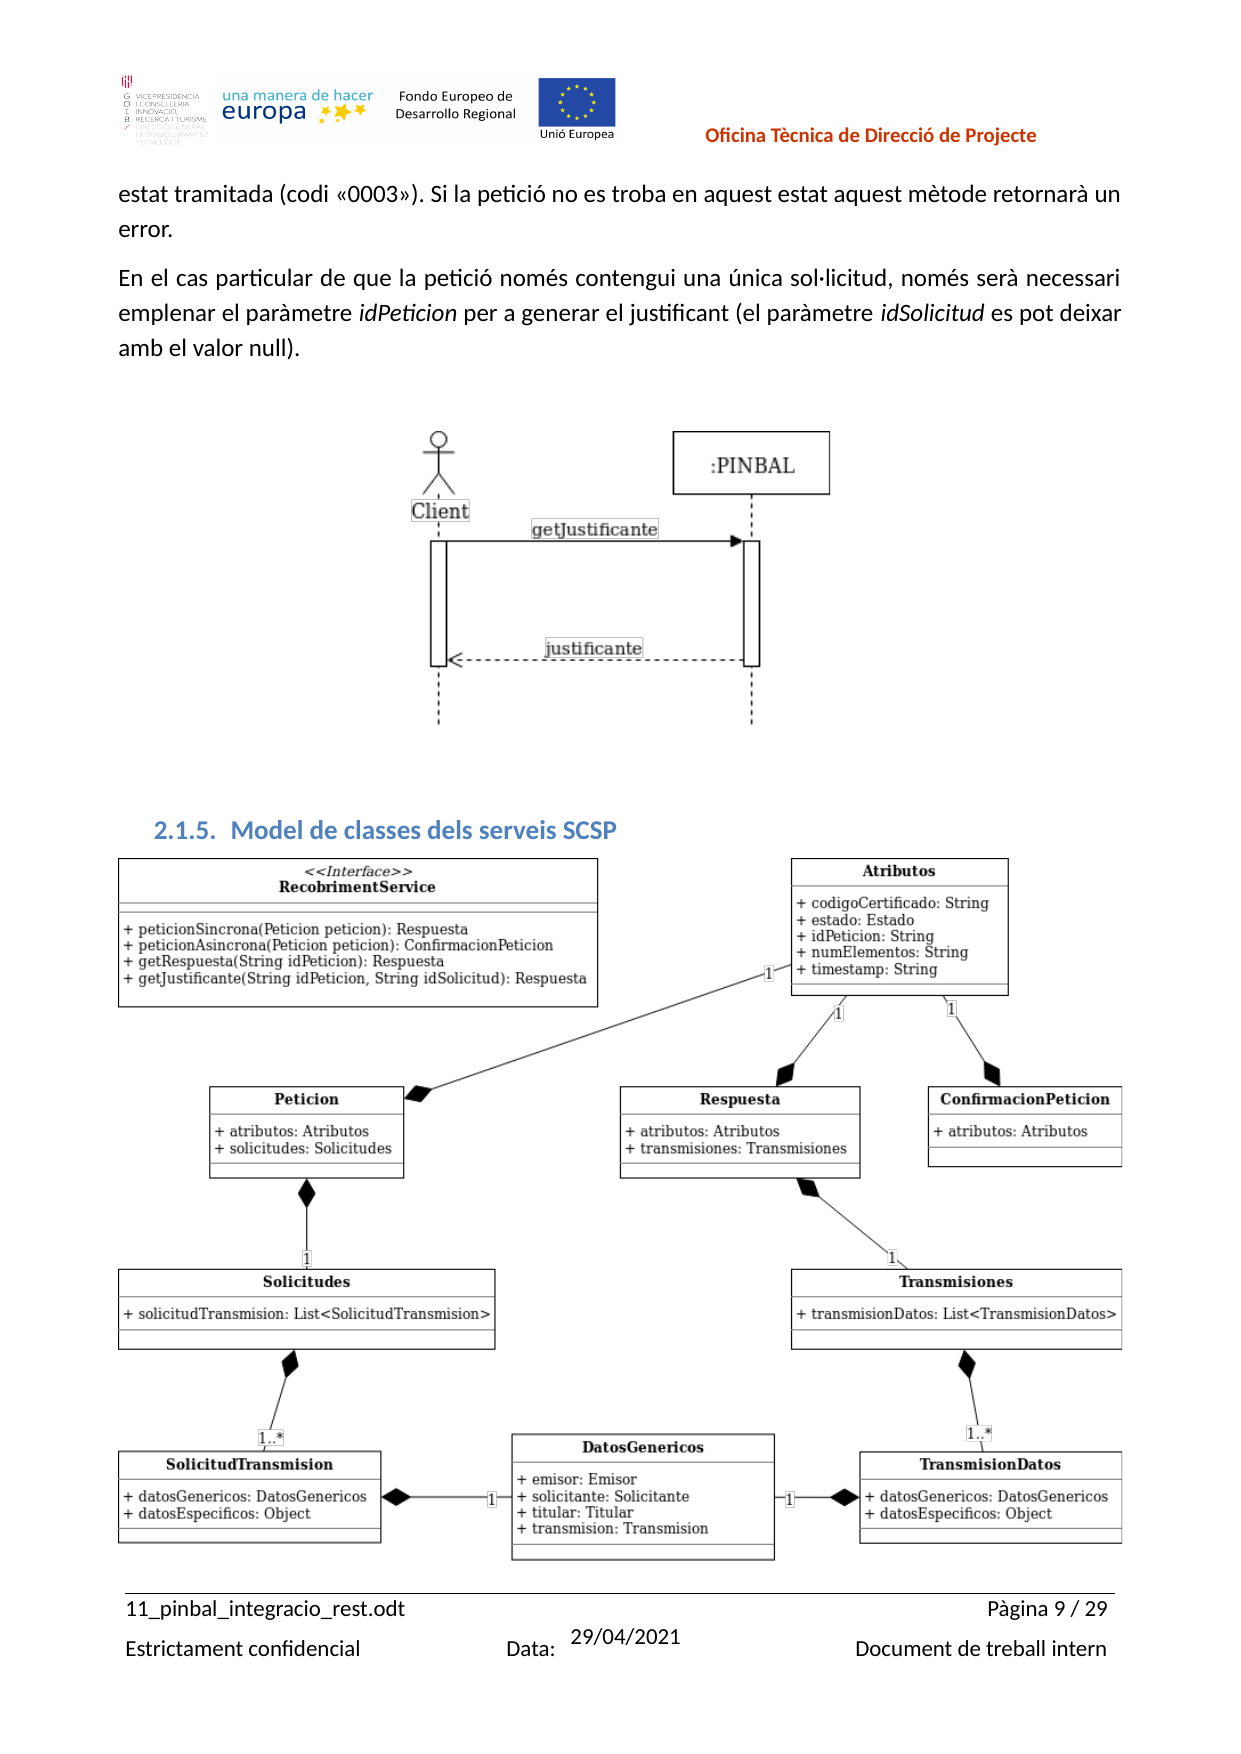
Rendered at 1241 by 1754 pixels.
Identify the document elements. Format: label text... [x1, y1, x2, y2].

text estat tramitada (codi «0003»). Si la petició no es troba en aquest estat aquest mètode retornarà un error. [118, 178, 1122, 243]
subtitle Model de classes dels serveis SCSP [153, 813, 1122, 846]
picture [118, 73, 213, 147]
picture [219, 73, 621, 147]
text En el cas particular de que la petició només contengui una única sol·licitud, només serà necessari emplenar el paràmetre idPeticion per a generar el justificant (el paràmetre idSolicitud es pot deixar amb el valor null). [118, 262, 1122, 363]
picture [118, 858, 1123, 1561]
picture [410, 431, 831, 730]
